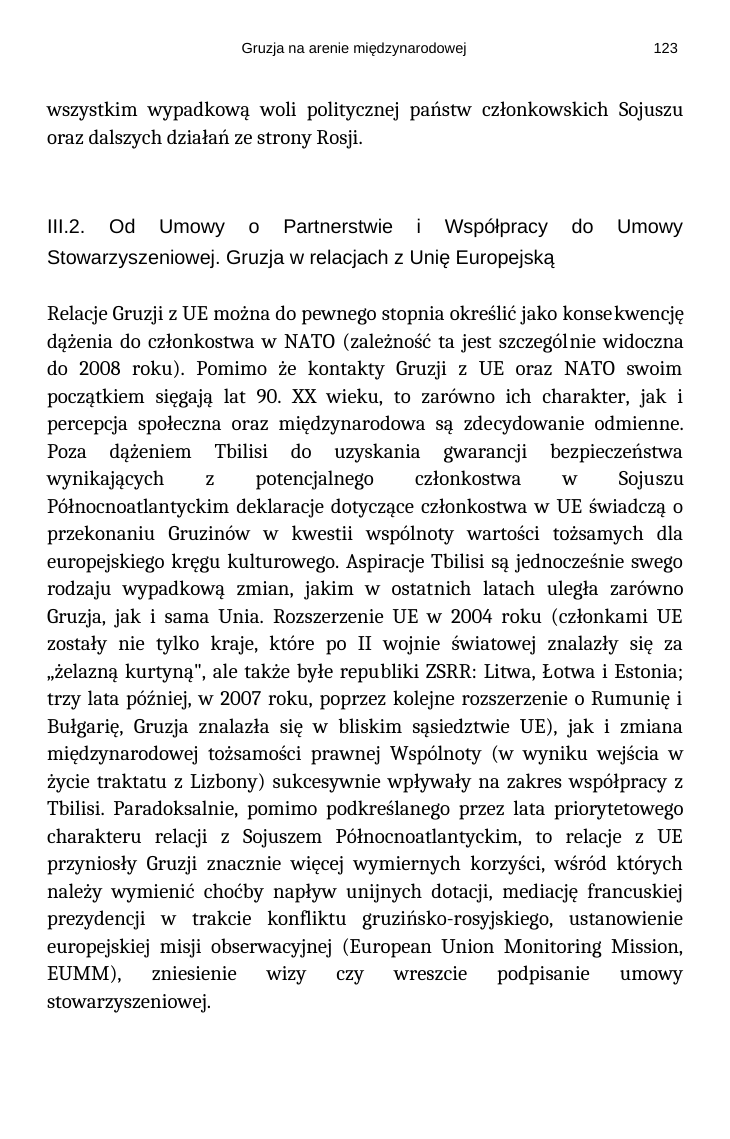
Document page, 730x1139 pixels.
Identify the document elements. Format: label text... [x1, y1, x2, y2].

text Gruzja na arenie międzynarodowej [241, 40, 490, 57]
text wszystkim wypadkową woli politycznej państw członkowskich Sojuszu oraz dalszych działań ze strony Rosji. [47, 98, 684, 149]
text III.2. Od Umowy o Partnerstwie i Współpracy do Umowy Stowarzyszeniowej. Gruzja w relacjach z Unię Europejską [47, 215, 684, 269]
text Relacje Gruzji z UE można do pewnego stopnia określić jako konse­kwencję dążenia do członkostwa w NATO (zależność ta jest szczegól­nie widoczna do 2008 roku). Pomimo że kontakty Gruzji z UE oraz NATO swoim początkiem sięgają lat 90. XX wieku, to zarówno ich charakter, jak i percepcja społeczna oraz międzynarodowa są zde­cydowanie odmienne. Poza dążeniem Tbilisi do uzyskania gwarancji bezpieczeństwa wynikających z potencjalnego członkostwa w Soju­szu Północnoatlantyckim deklaracje dotyczące członkostwa w UE świadczą o przekonaniu Gruzinów w kwestii wspólnoty wartości tożsamych dla europejskiego kręgu kulturowego. Aspiracje Tbilisi są jednocześnie swego rodzaju wypadkową zmian, jakim w ostat­nich latach uległa zarówno Gruzja, jak i sama Unia. Rozszerzenie UE w 2004 roku (członkami UE zostały nie tylko kraje, które po II wojnie światowej znalazły się za „żelazną kurtyną", ale także byłe repu­bliki ZSRR: Litwa, Łotwa i Estonia; trzy lata później, w 2007 roku, poprzez kolejne rozszerzenie o Rumunię i Bułgarię, Gruzja znalazła się w bliskim sąsiedztwie UE), jak i zmiana międzynarodowej toż­samości prawnej Wspólnoty (w wyniku wejścia w życie traktatu z Lizbony) sukcesywnie wpływały na zakres współpracy z Tbilisi. Paradoksalnie, pomimo podkreślanego przez lata priorytetowego charakteru relacji z Sojuszem Północnoatlantyckim, to relacje z UE przyniosły Gruzji znacznie więcej wymiernych korzyści, wśród których należy wymienić choćby napływ unijnych dotacji, mediację francuskiej prezydencji w trakcie konfliktu gruzińsko-rosyjskiego, ustanowienie europejskiej misji obserwacyjnej (European Union Monitoring Mission, EUMM), zniesienie wizy czy wreszcie podpisanie umowy stowarzyszeniowej. [47, 302, 684, 1013]
text 123 [653, 40, 683, 57]
